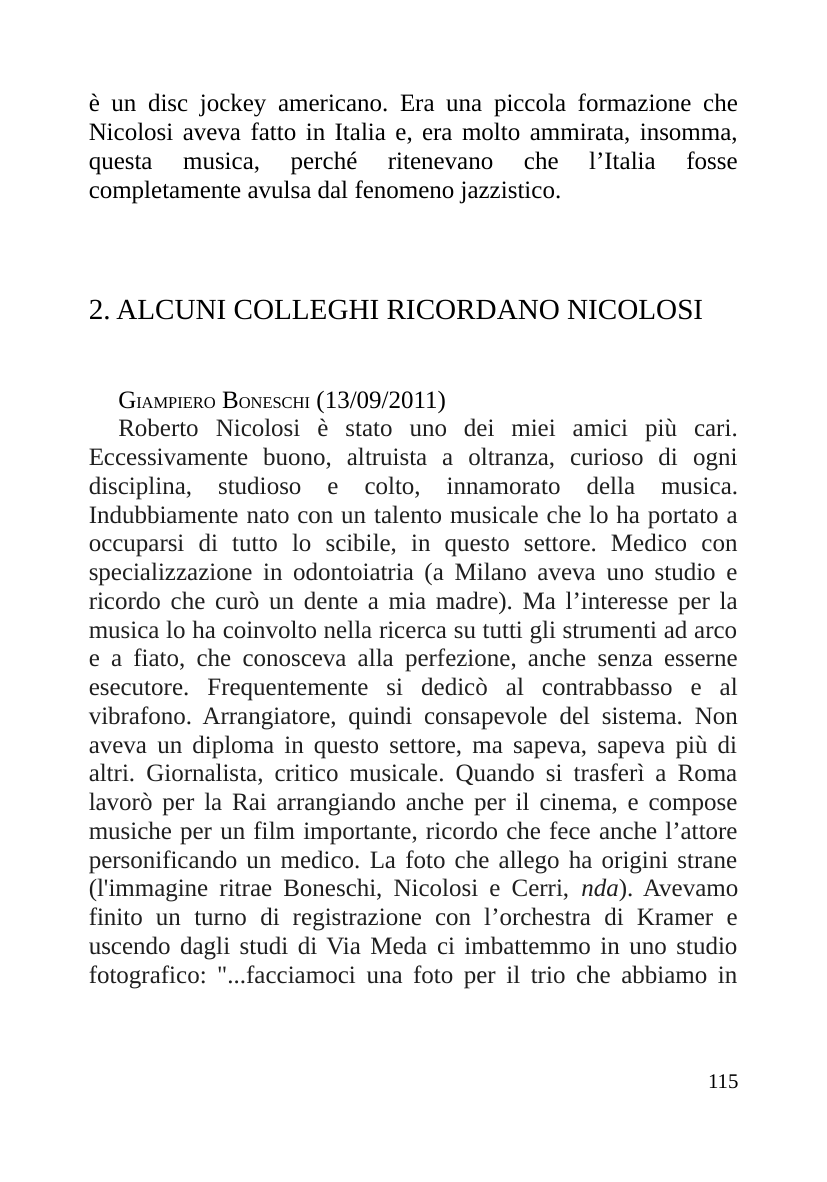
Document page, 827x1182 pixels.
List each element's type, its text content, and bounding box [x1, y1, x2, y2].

text Giampiero Boneschi (13/09/2011) [88, 385, 738, 413]
subtitle 2. Alcuni colleghi RICORDANO NICOLOSI [88, 292, 738, 326]
text Roberto Nicolosi è stato uno dei miei amici più cari. Eccessivamente buono, altruista a oltranza, curioso di ogni disciplina, studioso e colto, innamorato della musica. Indubbiamente nato con un talento musicale che lo ha portato a occuparsi di tutto lo scibile, in questo settore. Medico con specializzazione in odontoiatria (a Milano aveva uno studio e ricordo che curò un dente a mia madre). Ma l’interesse per la musica lo ha coinvolto nella ricerca su tutti gli strumenti ad arco e a fiato, che conosceva alla perfezione, anche senza esserne esecutore. Frequentemente si dedicò al contrabbasso e al vibrafono. Arrangiatore, quindi consapevole del sistema. Non aveva un diploma in questo settore, ma sapeva, sapeva più di altri. Giornalista, critico musicale. Quando si trasferì a Roma lavorò per la Rai arrangiando anche per il cinema, e compose musiche per un film importante, ricordo che fece anche l’attore personificando un medico. La foto che allego ha origini strane (l'immagine ritrae Boneschi, Nicolosi e Cerri, nda). Avevamo finito un turno di registrazione con l’orchestra di Kramer e uscendo dagli studi di Via Meda ci imbattemmo in uno studio fotografico: "...facciamoci una foto per il trio che abbiamo in [88, 413, 738, 988]
text è un disc jockey americano. Era una piccola formazione che Nicolosi aveva fatto in Italia e, era molto ammirata, insomma, questa musica, perché ritenevano che l’Italia fosse completamente avulsa dal fenomeno jazzistico. [88, 88, 738, 203]
